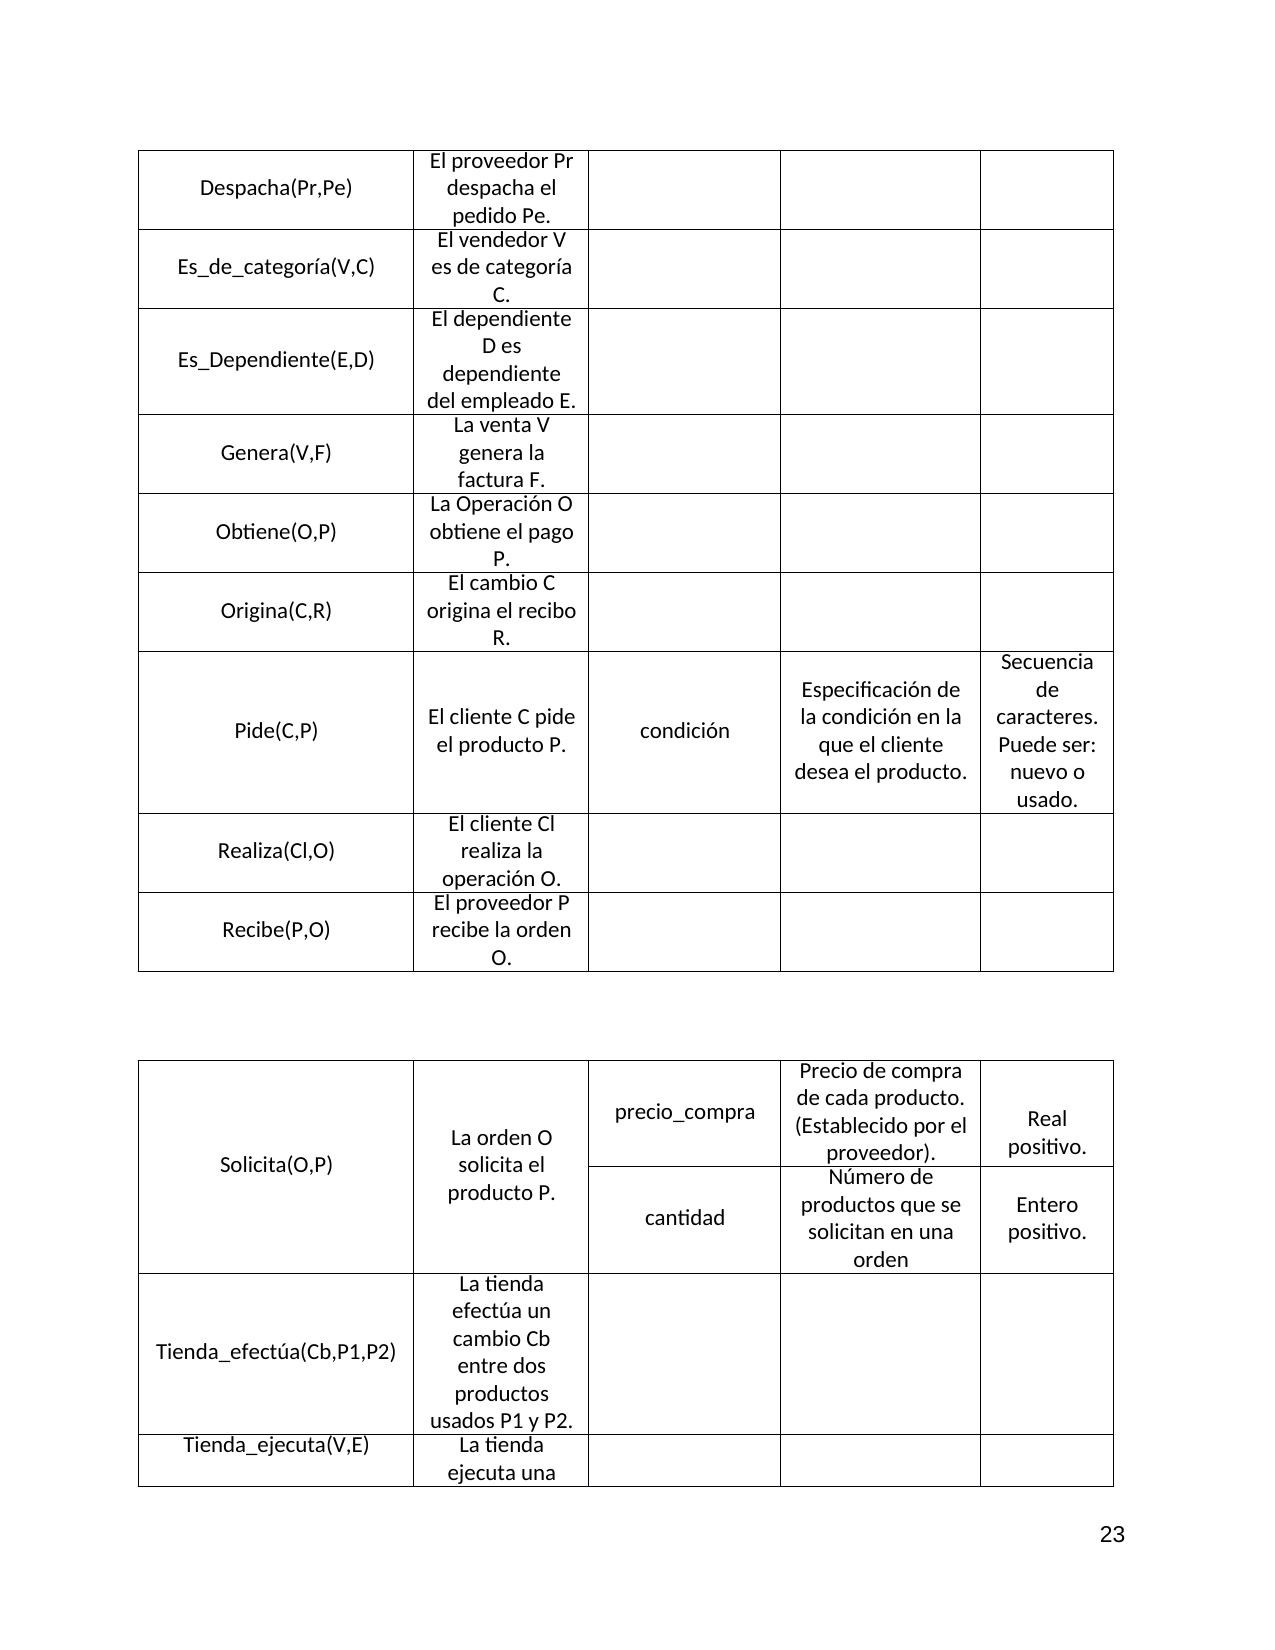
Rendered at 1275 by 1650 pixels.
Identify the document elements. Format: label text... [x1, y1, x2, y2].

table_cell El proveedor P recibe la orden O. [414, 893, 588, 971]
table_cell [589, 151, 780, 229]
table_cell Es_de_categoría(V,C) [139, 230, 413, 308]
table_cell El cambio C origina el recibo R. [414, 573, 588, 651]
table_cell Pide(C,P) [139, 652, 413, 813]
table_header Solicita(O,P) [139, 1061, 413, 1273]
table_cell [781, 1274, 980, 1434]
table_cell [589, 573, 780, 651]
table_cell El dependiente D es dependiente del empleado E. [414, 309, 588, 414]
table_cell [589, 1274, 780, 1434]
table_cell La Operación O obtiene el pago P. [414, 494, 588, 572]
table_cell [781, 573, 980, 651]
table_cell [981, 893, 1113, 971]
table_cell [589, 814, 780, 892]
table_header precio_compra [589, 1061, 780, 1166]
table_cell [981, 573, 1113, 651]
table_cell condición [589, 652, 780, 813]
table_cell [589, 230, 780, 308]
table_cell [781, 1435, 980, 1486]
table_cell Origina(C,R) [139, 573, 413, 651]
table_cell El cliente C pide el producto P. [414, 652, 588, 813]
table_cell Obtiene(O,P) [139, 494, 413, 572]
table_cell La tienda ejecuta una [414, 1435, 588, 1486]
table_cell Genera(V,F) [139, 415, 413, 493]
table_cell [981, 230, 1113, 308]
table_cell [981, 415, 1113, 493]
table_header La orden O solicita el producto P. [414, 1061, 588, 1273]
table_cell Entero positivo. [981, 1167, 1113, 1273]
table_cell [781, 151, 980, 229]
table_cell [589, 494, 780, 572]
table_cell [781, 230, 980, 308]
table_cell cantidad [589, 1167, 780, 1273]
table_cell [781, 309, 980, 414]
table_header Real positivo. [981, 1061, 1113, 1166]
table_cell La tienda efectúa un cambio Cb entre dos productos usados P1 y P2. [414, 1274, 588, 1434]
table_cell [781, 814, 980, 892]
table_cell [981, 309, 1113, 414]
table_cell Recibe(P,O) [139, 893, 413, 971]
table_cell [981, 814, 1113, 892]
table_cell Secuencia de caracteres. Puede ser: nuevo o usado. [981, 652, 1113, 813]
table_cell Tienda_ejecuta(V,E) [139, 1435, 413, 1486]
table_cell [781, 893, 980, 971]
table_header Precio de compra de cada producto. (Establecido por el proveedor). [781, 1061, 980, 1166]
table_cell El vendedor V es de categoría C. [414, 230, 588, 308]
table_cell Es_Dependiente(E,D) [139, 309, 413, 414]
table_cell Especificación de la condición en la que el cliente desea el producto. [781, 652, 980, 813]
table_cell [981, 494, 1113, 572]
table_cell [981, 1435, 1113, 1486]
table_cell [589, 1435, 780, 1486]
table_cell [781, 415, 980, 493]
table_cell [589, 309, 780, 414]
table_cell [981, 151, 1113, 229]
table_cell El proveedor Pr despacha el pedido Pe. [414, 151, 588, 229]
table_cell [781, 494, 980, 572]
table_cell El cliente Cl realiza la operación O. [414, 814, 588, 892]
table_cell [589, 415, 780, 493]
table_cell Número de productos que se solicitan en una orden [781, 1167, 980, 1273]
table_cell Despacha(Pr,Pe) [139, 151, 413, 229]
table_cell La venta V genera la factura F. [414, 415, 588, 493]
table_cell [589, 893, 780, 971]
table_cell Tienda_efectúa(Cb,P1,P2) [139, 1274, 413, 1434]
table_cell [981, 1274, 1113, 1434]
table_cell Realiza(Cl,O) [139, 814, 413, 892]
